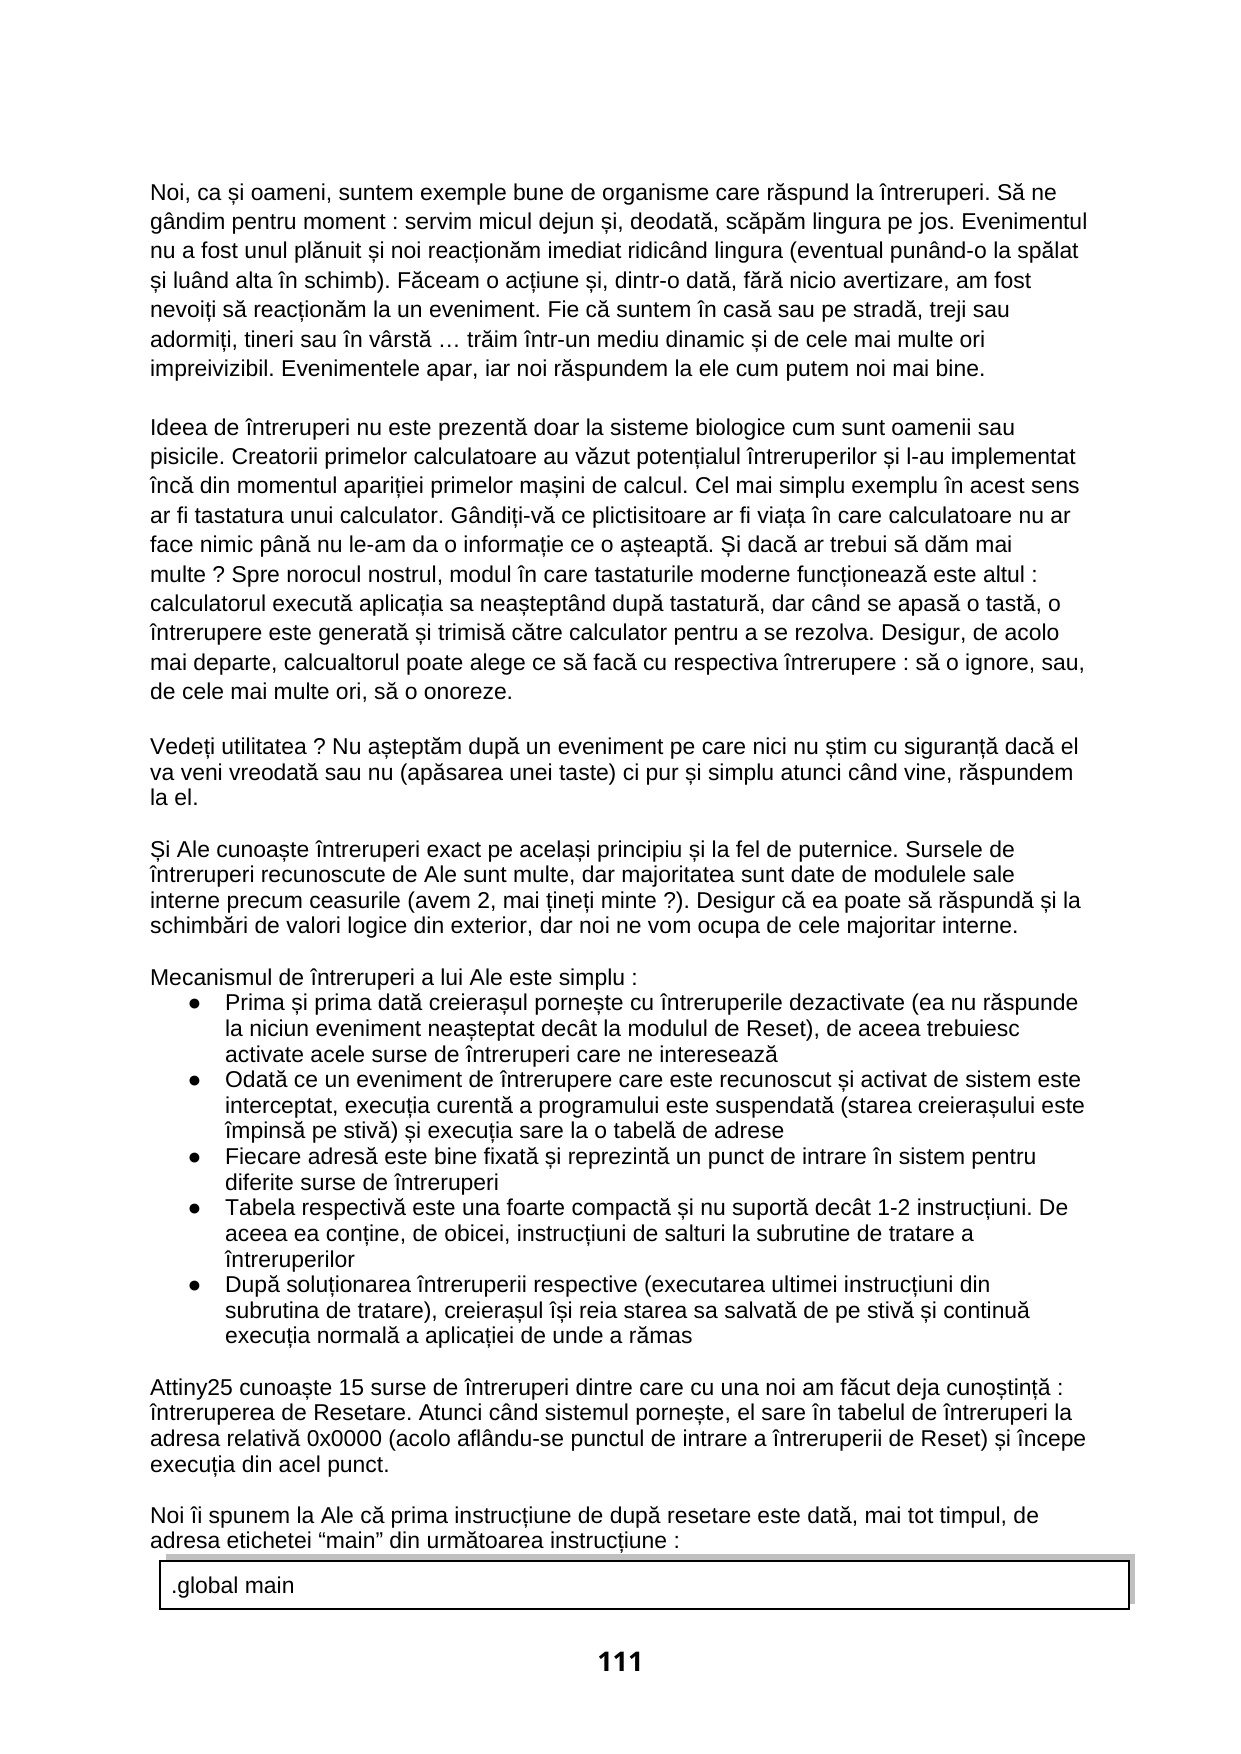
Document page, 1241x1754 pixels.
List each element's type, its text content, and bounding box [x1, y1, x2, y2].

text Noi, ca și oameni, suntem exemple bune de organisme care răspund la întreruperi. Să ne gândim pentru moment : servim micul dejun și, deodată, scăpăm lingura pe jos. Evenimentul nu a fost unul plănuit și noi reacționăm imediat ridicând lingura (eventual punând-o la spălat și luând alta în schimb). Făceam o acțiune și, dintr-o dată, fără nicio avertizare, am fost nevoiți să reacționăm la un eveniment. Fie că suntem în casă sau pe stradă, treji sau adormiți, tineri sau în vârstă … trăim într-un mediu dinamic și de cele mai multe ori impreivizibil. Evenimentele apar, iar noi răspundem la ele cum putem noi mai bine. [150, 179, 1091, 381]
text Attiny25 cunoaște 15 surse de întreruperi dintre care cu una noi am făcut deja cunoștință : întreruperea de Resetare. Atunci când sistemul pornește, el sare în tabelul de întreruperi la adresa relativă 0x0000 (acolo aflându-se punctul de intrare a întreruperii de Reset) și începe execuția din acel punct. [150, 1374, 1091, 1477]
list Tabela respectivă este una foarte compactă și nu suportă decât 1-2 instrucțiuni. De aceea ea conține, de obicei, instrucțiuni de salturi la subrutine de tratare a întreruperilor [187, 1195, 1091, 1272]
list Prima și prima dată creierașul pornește cu întreruperile dezactivate (ea nu răspunde la niciun eveniment neașteptat decât la modulul de Reset), de aceea trebuiesc activate acele surse de întreruperi care ne interesează [187, 990, 1091, 1067]
list După soluționarea întreruperii respective (executarea ultimei instrucțiuni din subrutina de tratare), creierașul își reia starea sa salvată de pe stivă și continuă execuția normală a aplicației de unde a rămas [187, 1272, 1091, 1349]
table_header .global main [161, 1562, 1128, 1608]
text Vedeți utilitatea ? Nu așteptăm după un eveniment pe care nici nu știm cu siguranță dacă el va veni vreodată sau nu (apăsarea unei taste) ci pur și simplu atunci când vine, răspundem la el. [150, 734, 1091, 811]
text Noi îi spunem la Ale că prima instrucțiune de după resetare este dată, mai tot timpul, de adresa etichetei “main” din următoarea instrucțiune : [150, 1502, 1091, 1554]
list Odată ce un eveniment de întrerupere care este recunoscut și activat de sistem este interceptat, execuția curentă a programului este suspendată (starea creierașului este împinsă pe stivă) și execuția sare la o tabelă de adrese [187, 1067, 1091, 1144]
text Mecanismul de întreruperi a lui Ale este simplu : [150, 964, 1091, 990]
text Și Ale cunoaște întreruperi exact pe același principiu și la fel de puternice. Sursele de întreruperi recunoscute de Ale sunt multe, dar majoritatea sunt date de modulele sale interne precum ceasurile (avem 2, mai țineți minte ?). Desigur că ea poate să răspundă și la schimbări de valori logice din exterior, dar noi ne vom ocupa de cele majoritar interne. [150, 836, 1091, 939]
list Fiecare adresă este bine fixată și reprezintă un punct de intrare în sistem pentru diferite surse de întreruperi [187, 1144, 1091, 1195]
text Ideea de întreruperi nu este prezentă doar la sisteme biologice cum sunt oamenii sau pisicile. Creatorii primelor calculatoare au văzut potențialul întreruperilor și l-au implementat încă din momentul apariției primelor mașini de calcul. Cel mai simplu exemplu în acest sens ar fi tastatura unui calculator. Gândiți-vă ce plictisitoare ar fi viața în care calculatoare nu ar face nimic până nu le-am da o informație ce o așteaptă. Și dacă ar trebui să dăm mai multe ? Spre norocul nostrul, modul în care tastaturile moderne funcționează este altul : calculatorul execută aplicația sa neașteptând după tastatură, dar când se apasă o tastă, o întrerupere este generată și trimisă către calculator pentru a se rezolva. Desigur, de acolo mai departe, calcualtorul poate alege ce să facă cu respectiva întrerupere : să o ignore, sau, de cele mai multe ori, să o onoreze. [150, 414, 1091, 704]
